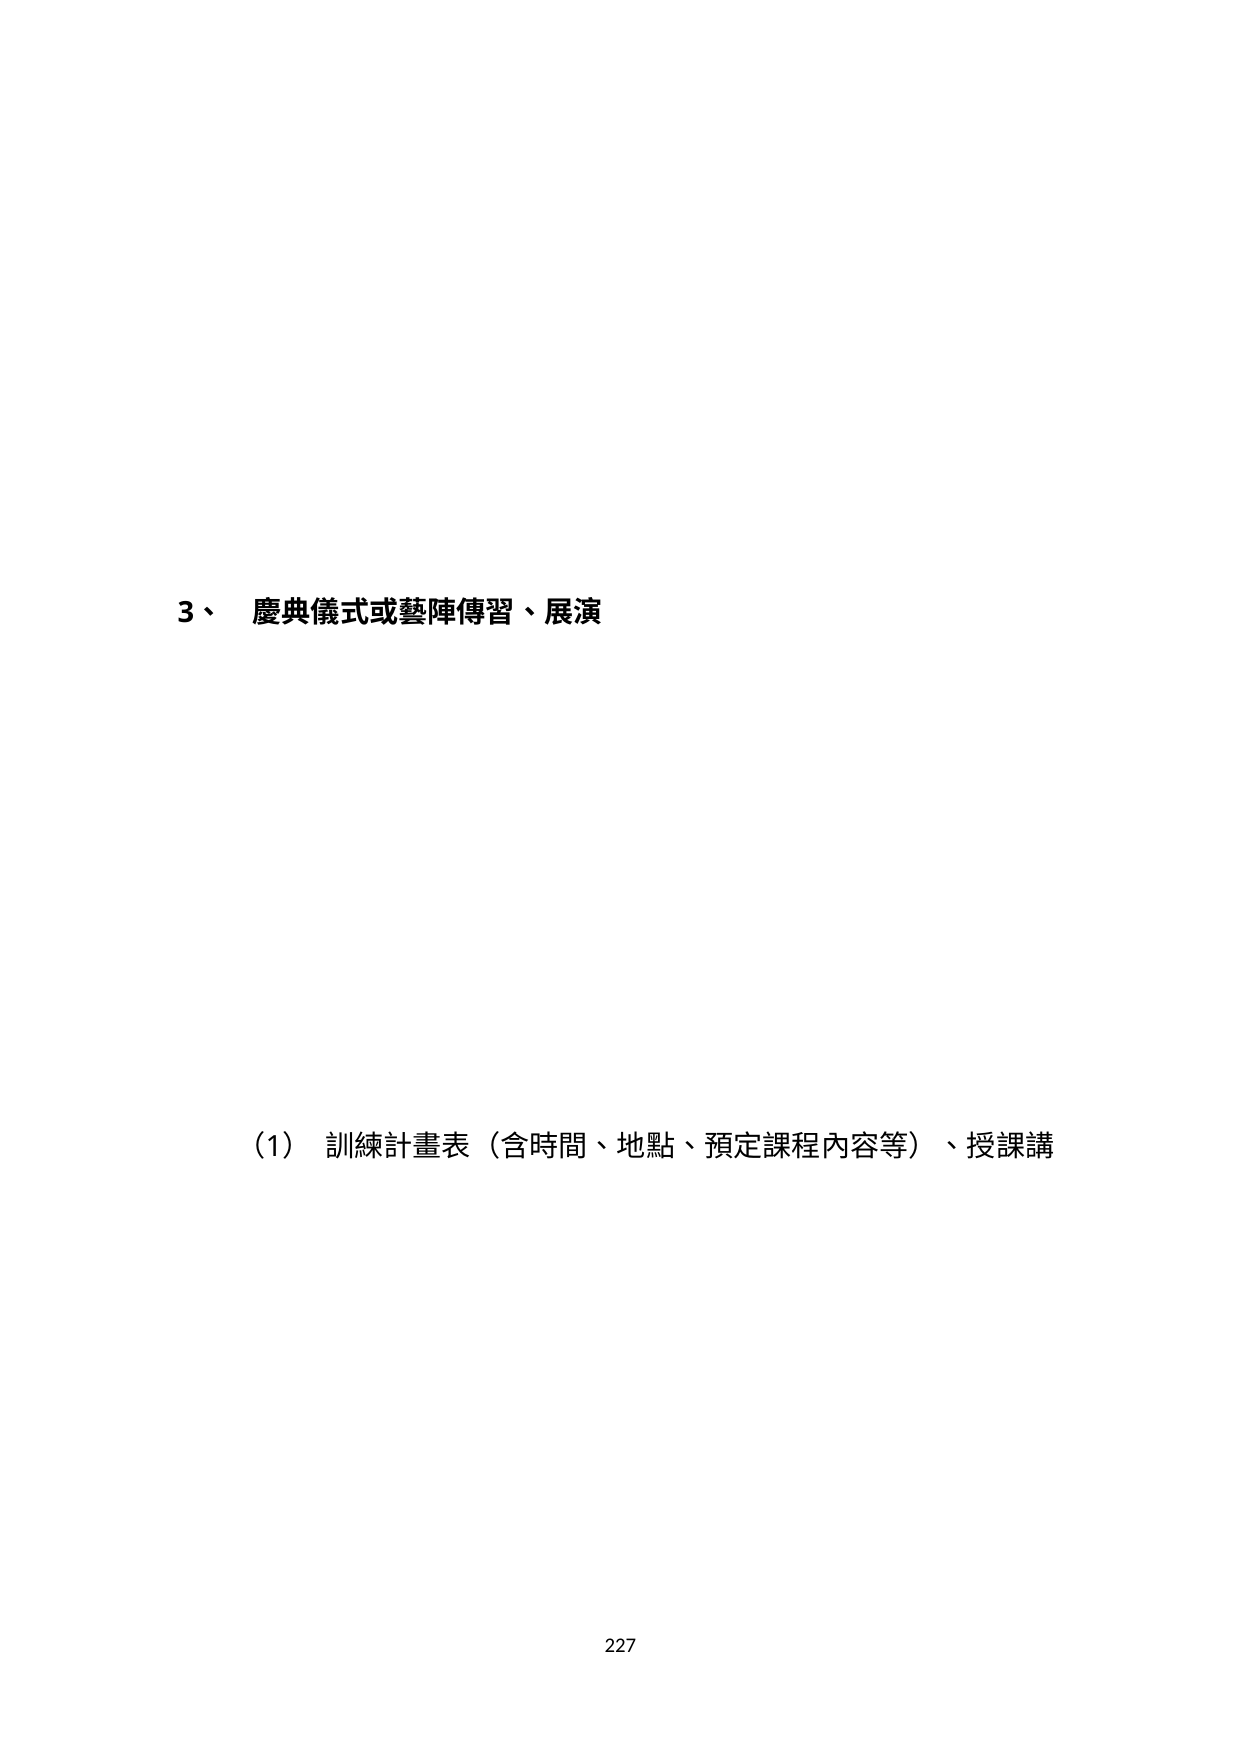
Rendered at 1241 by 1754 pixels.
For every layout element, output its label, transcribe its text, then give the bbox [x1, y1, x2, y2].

list 訓練計畫表（含時間、地點、預定課程內容等）、授課講 [236, 877, 1063, 1412]
list 慶典儀式或藝陣傳習、展演 [177, 342, 1063, 877]
